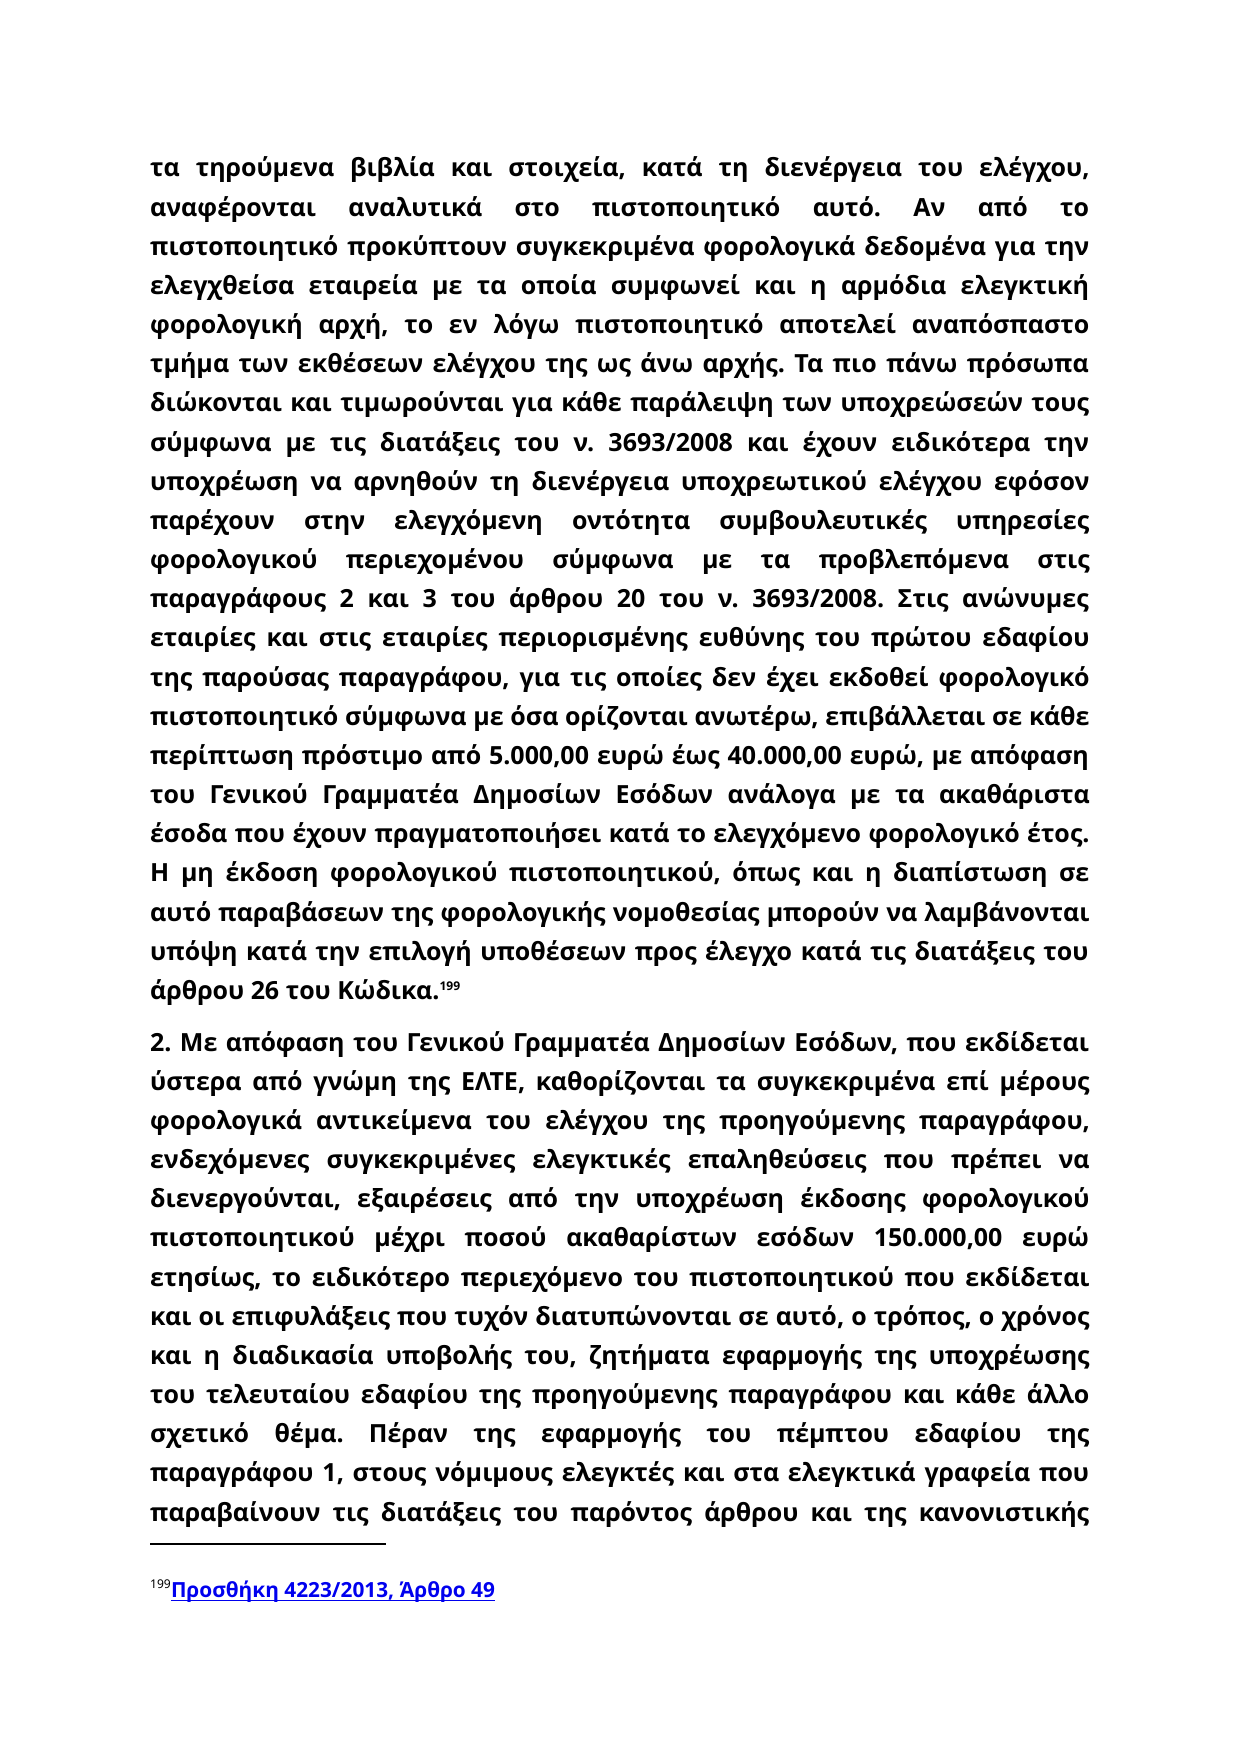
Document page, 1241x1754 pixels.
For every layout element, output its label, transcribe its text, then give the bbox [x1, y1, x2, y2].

text 2. Με απόφαση του Γενικού Γραμματέα Δημοσίων Εσόδων, που εκδίδεται ύστερα από γνώμη της ΕΛΤΕ, καθορίζονται τα συγκεκριμένα επί μέρους φορολογικά αντικείμενα του ελέγχου της προηγούμενης παραγράφου, ενδεχόμενες συγκεκριμένες ελεγκτικές επαληθεύσεις που πρέπει να διενεργούνται, εξαιρέσεις από την υποχρέωση έκδοσης φορολογικού πιστοποιητικού μέχρι ποσού ακαθαρίστων εσόδων 150.000,00 ευρώ ετησίως, το ειδικότερο περιεχόμενο του πιστοποιητικού που εκδίδεται και οι επιφυλάξεις που τυχόν διατυπώνονται σε αυτό, ο τρόπος, ο χρόνος και η διαδικασία υποβολής του, ζητήματα εφαρμογής της υποχρέωσης του τελευταίου εδαφίου της προηγούμενης παραγράφου και κάθε άλλο σχετικό θέμα. Πέραν της εφαρμογής του πέμπτου εδαφίου της παραγράφου 1, στους νόμιμους ελεγκτές και στα ελεγκτικά γραφεία που παραβαίνουν τις διατάξεις του παρόντος άρθρου και της κανονιστικής [150, 1024, 1090, 1528]
text τα τηρούμενα βιβλία και στοιχεία, κατά τη διενέργεια του ελέγχου, αναφέρονται αναλυτικά στο πιστοποιητικό αυτό. Αν από το πιστοποιητικό προκύπτουν συγκεκριμένα φορολογικά δεδομένα για την ελεγχθείσα εταιρεία με τα οποία συμφωνεί και η αρμόδια ελεγκτική φορολογική αρχή, το εν λόγω πιστοποιητικό αποτελεί αναπόσπαστο τμήμα των εκθέσεων ελέγχου της ως άνω αρχής. Τα πιο πάνω πρόσωπα διώκονται και τιμωρούνται για κάθε παράλειψη των υποχρεώσεών τους σύμφωνα με τις διατάξεις του ν. 3693/2008 και έχουν ειδικότερα την υποχρέωση να αρνηθούν τη διενέργεια υποχρεωτικού ελέγχου εφόσον παρέχουν στην ελεγχόμενη οντότητα συμβουλευτικές υπηρεσίες φορολογικού περιεχομένου σύμφωνα με τα προβλεπόμενα στις παραγράφους 2 και 3 του άρθρου 20 του ν. 3693/2008. Στις ανώνυμες εταιρίες και στις εταιρίες περιορισμένης ευθύνης του πρώτου εδαφίου της παρούσας παραγράφου, για τις οποίες δεν έχει εκδοθεί φορολογικό πιστοποιητικό σύμφωνα με όσα ορίζονται ανωτέρω, επιβάλλεται σε κάθε περίπτωση πρόστιμο από 5.000,00 ευρώ έως 40.000,00 ευρώ, με απόφαση του Γενικού Γραμματέα Δημοσίων Εσόδων ανάλογα με τα ακαθάριστα έσοδα που έχουν πραγματοποιήσει κατά το ελεγχόμενο φορολογικό έτος. Η μη έκδοση φορολογικού πιστοποιητικού, όπως και η διαπίστωση σε αυτό παραβάσεων της φορολογικής νομοθεσίας μπορούν να λαμβάνονται υπόψη κατά την επιλογή υποθέσεων προς έλεγχο κατά τις διατάξεις του άρθρου 26 του Κώδικα. [150, 150, 1090, 1007]
text Προσθήκη 4223/2013, Άρθρο 49 [150, 1576, 1090, 1604]
